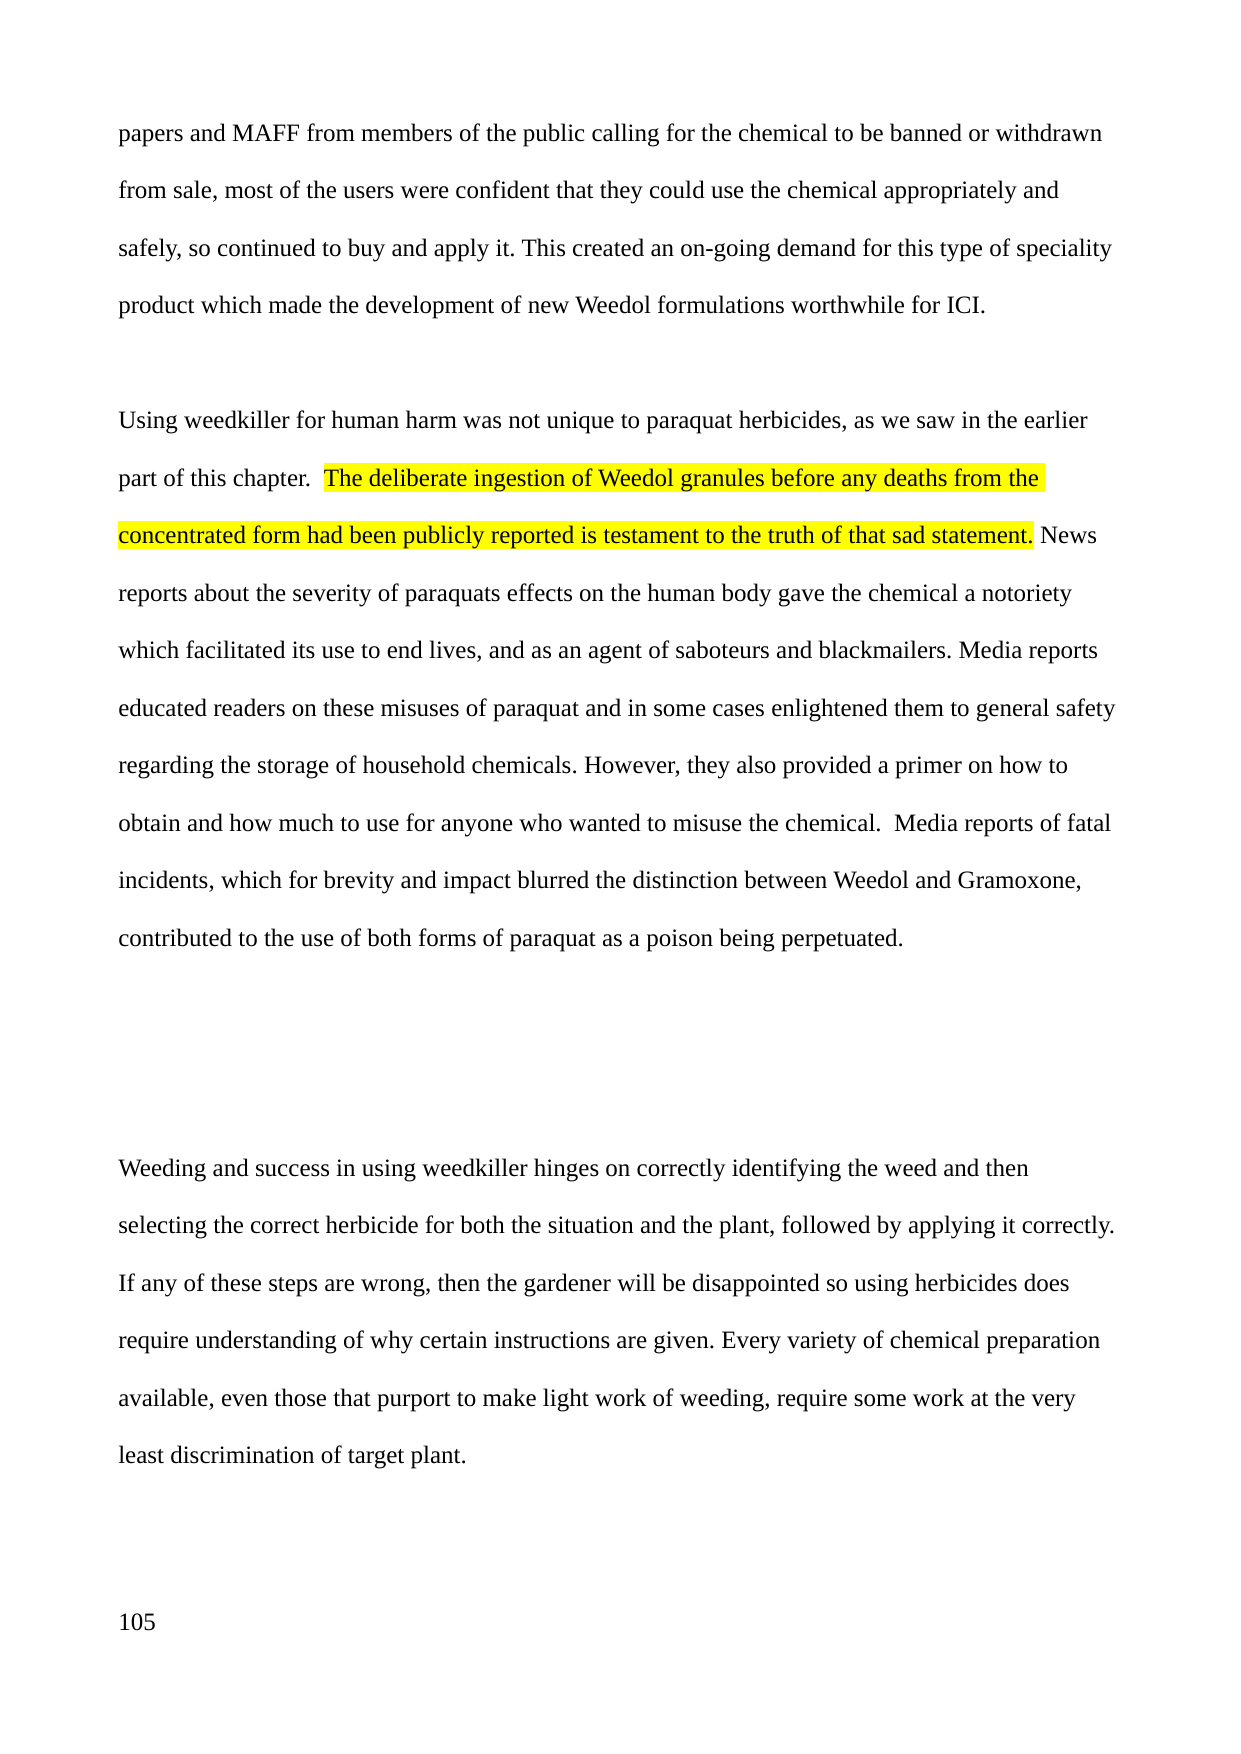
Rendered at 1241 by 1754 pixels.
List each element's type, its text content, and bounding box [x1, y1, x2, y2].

text Using weedkiller for human harm was not unique to paraquat herbicides, as we saw in the earlier part of this chapter. The deliberate ingestion of Weedol granules before any deaths from the concentrated form had been publicly reported is testament to the truth of that sad statement. News reports about the severity of paraquats effects on the human body gave the chemical a notoriety which facilitated its use to end lives, and as an agent of saboteurs and blackmailers. Media reports educated readers on these misuses of paraquat and in some cases enlightened them to general safety regarding the storage of household chemicals. However, they also provided a primer on how to obtain and how much to use for anyone who wanted to misuse the chemical. Media reports of fatal incidents, which for brevity and impact blurred the distinction between Weedol and Gramoxone, contributed to the use of both forms of paraquat as a poison being perpetuated. [118, 406, 1122, 952]
text papers and MAFF from members of the public calling for the chemical to be banned or withdrawn from sale, most of the users were confident that they could use the chemical appropriately and safely, so continued to buy and apply it. This created an on-going demand for this type of speciality product which made the development of new Weedol formulations worthwhile for ICI. [118, 118, 1122, 319]
text Weeding and success in using weedkiller hinges on correctly identifying the weed and then selecting the correct herbicide for both the situation and the plant, followed by applying it correctly. If any of these steps are wrong, then the gardener will be disappointed so using herbicides does require understanding of why certain instructions are given. Every variety of chemical preparation available, even those that purport to make light work of weeding, require some work at the very least discrimination of target plant. [118, 1153, 1122, 1469]
